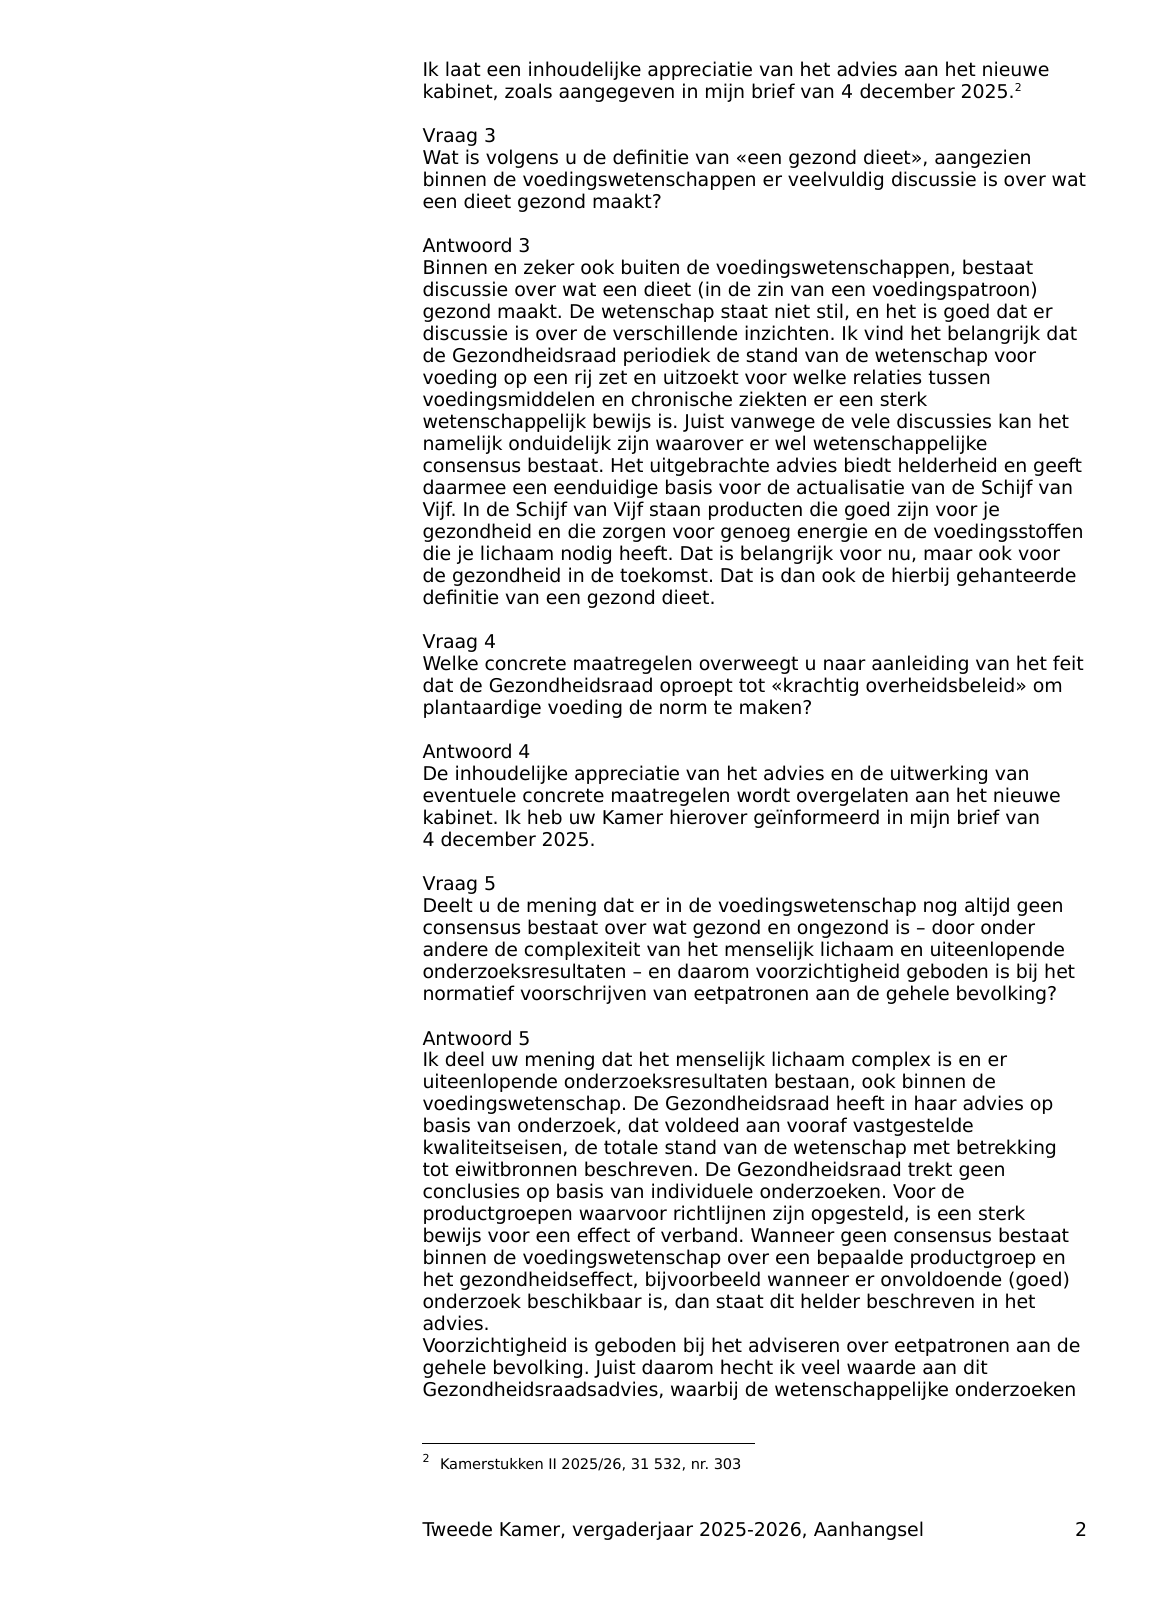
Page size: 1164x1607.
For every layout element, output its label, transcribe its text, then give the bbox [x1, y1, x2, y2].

text Kamerstukken II 2025/26, 31 532, nr. 303 [422, 1452, 1087, 1474]
text Ik laat een inhoudelijke appreciatie van het advies aan het nieuwe kabinet, zoals aangegeven in mijn brief van 4 december 2025. [422, 59, 1087, 103]
text Vraag 3 [422, 125, 1087, 147]
text Ik deel uw mening dat het menselijk lichaam complex is en er uiteenlopende onderzoeksresultaten bestaan, ook binnen de voedingswetenschap. De Gezondheidsraad heeft in haar advies op basis van onderzoek, dat voldeed aan vooraf vastgestelde kwaliteitseisen, de totale stand van de wetenschap met betrekking tot eiwitbronnen beschreven. De Gezondheidsraad trekt geen conclusies op basis van individuele onderzoeken. Voor de productgroepen waarvoor richtlijnen zijn opgesteld, is een sterk bewijs voor een effect of verband. Wanneer geen consensus bestaat binnen de voedingswetenschap over een bepaalde productgroep en het gezondheidseffect, bijvoorbeeld wanneer er onvoldoende (goed) onderzoek beschikbaar is, dan staat dit helder beschreven in het advies. [422, 1049, 1087, 1335]
text Antwoord 4 [422, 741, 1087, 763]
text Antwoord 5 [422, 1027, 1087, 1049]
text Binnen en zeker ook buiten de voedingswetenschappen, bestaat discussie over wat een dieet (in de zin van een voedingspatroon) gezond maakt. De wetenschap staat niet stil, en het is goed dat er discussie is over de verschillende inzichten. Ik vind het belangrijk dat de Gezondheidsraad periodiek de stand van de wetenschap voor voeding op een rij zet en uitzoekt voor welke relaties tussen voedingsmiddelen en chronische ziekten er een sterk wetenschappelijk bewijs is. Juist vanwege de vele discussies kan het namelijk onduidelijk zijn waarover er wel wetenschappelijke consensus bestaat. Het uitgebrachte advies biedt helderheid en geeft daarmee een eenduidige basis voor de actualisatie van de Schijf van Vijf. In de Schijf van Vijf staan producten die goed zijn voor je gezondheid en die zorgen voor genoeg energie en de voedingsstoffen die je lichaam nodig heeft. Dat is belangrijk voor nu, maar ook voor de gezondheid in de toekomst. Dat is dan ook de hierbij gehanteerde definitie van een gezond dieet. [422, 257, 1087, 609]
text Wat is volgens u de definitie van «een gezond dieet», aangezien binnen de voedingswetenschappen er veelvuldig discussie is over wat een dieet gezond maakt? [422, 147, 1087, 213]
text Vraag 4 [422, 631, 1087, 653]
text Antwoord 3 [422, 235, 1087, 257]
text De inhoudelijke appreciatie van het advies en de uitwerking van eventuele concrete maatregelen wordt overgelaten aan het nieuwe kabinet. Ik heb uw Kamer hierover geïnformeerd in mijn brief van 4 december 2025. [422, 763, 1087, 851]
text Welke concrete maatregelen overweegt u naar aanleiding van het feit dat de Gezondheidsraad oproept tot «krachtig overheidsbeleid» om plantaardige voeding de norm te maken? [422, 653, 1087, 719]
text Deelt u de mening dat er in de voedingswetenschap nog altijd geen consensus bestaat over wat gezond en ongezond is – door onder andere de complexiteit van het menselijk lichaam en uiteenlopende onderzoeksresultaten – en daarom voorzichtigheid geboden is bij het normatief voorschrijven van eetpatronen aan de gehele bevolking? [422, 895, 1087, 1005]
text Voorzichtigheid is geboden bij het adviseren over eetpatronen aan de gehele bevolking. Juist daarom hecht ik veel waarde aan dit Gezondheidsraadsadvies, waarbij de wetenschappelijke onderzoeken [422, 1335, 1087, 1401]
text Vraag 5 [422, 873, 1087, 895]
